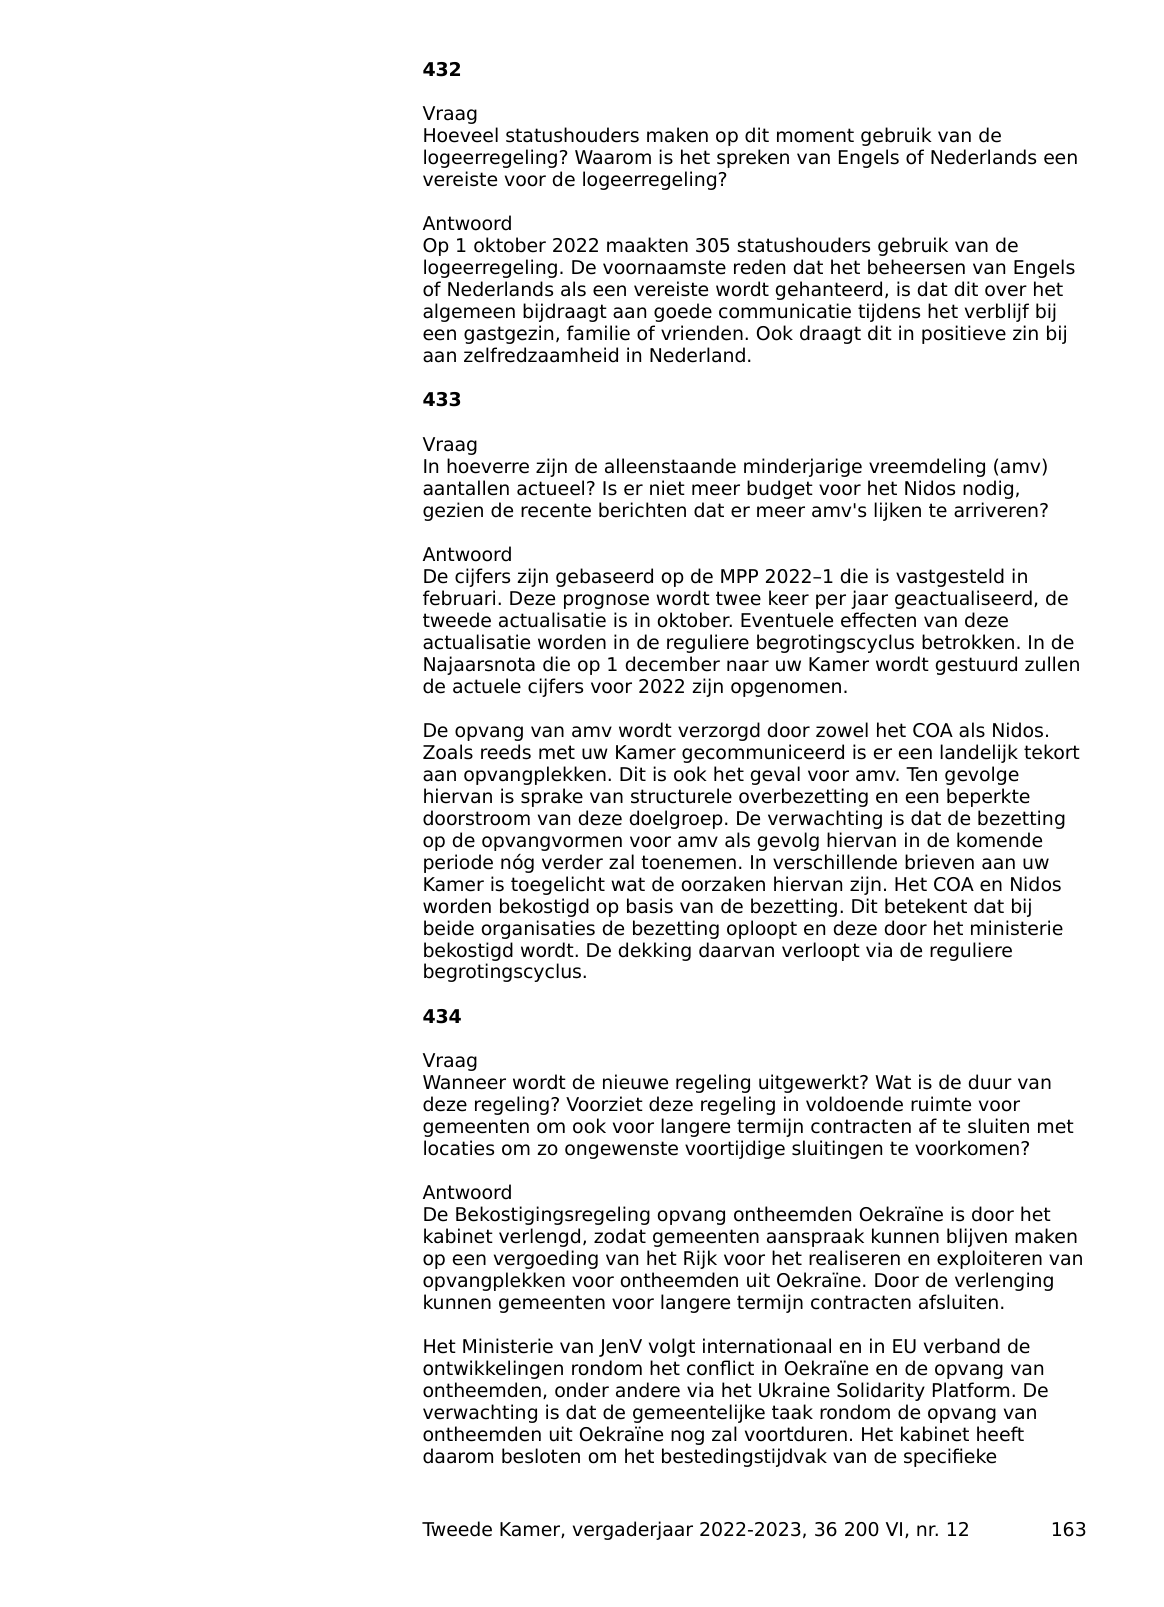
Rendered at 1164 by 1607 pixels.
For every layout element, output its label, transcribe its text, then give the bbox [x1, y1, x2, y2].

text Vraag [422, 1050, 1087, 1072]
text In hoeverre zijn de alleenstaande minderjarige vreemdeling (amv) aantallen actueel? Is er niet meer budget voor het Nidos nodig, gezien de recente berichten dat er meer amv's lijken te arriveren? [422, 456, 1087, 521]
text Antwoord [422, 1182, 1087, 1204]
text Antwoord [422, 213, 1087, 235]
subtitle 432 [422, 59, 1087, 81]
subtitle 433 [422, 389, 1087, 411]
text Op 1 oktober 2022 maakten 305 statushouders gebruik van de logeerregeling. De voornaamste reden dat het beheersen van Engels of Nederlands als een vereiste wordt gehanteerd, is dat dit over het algemeen bijdraagt aan goede communicatie tijdens het verblijf bij een gastgezin, familie of vrienden. Ook draagt dit in positieve zin bij aan zelfredzaamheid in Nederland. [422, 235, 1087, 367]
text Vraag [422, 433, 1087, 456]
text De Bekostigingsregeling opvang ontheemden Oekraïne is door het kabinet verlengd, zodat gemeenten aanspraak kunnen blijven maken op een vergoeding van het Rijk voor het realiseren en exploiteren van opvangplekken voor ontheemden uit Oekraïne. Door de verlenging kunnen gemeenten voor langere termijn contracten afsluiten. [422, 1204, 1087, 1314]
text Antwoord [422, 544, 1087, 566]
text Hoeveel statushouders maken op dit moment gebruik van de logeerregeling? Waarom is het spreken van Engels of Nederlands een vereiste voor de logeerregeling? [422, 125, 1087, 191]
text Wanneer wordt de nieuwe regeling uitgewerkt? Wat is de duur van deze regeling? Voorziet deze regeling in voldoende ruimte voor gemeenten om ook voor langere termijn contracten af te sluiten met locaties om zo ongewenste voortijdige sluitingen te voorkomen? [422, 1072, 1087, 1160]
text De opvang van amv wordt verzorgd door zowel het COA als Nidos. Zoals reeds met uw Kamer gecommuniceerd is er een landelijk tekort aan opvangplekken. Dit is ook het geval voor amv. Ten gevolge hiervan is sprake van structurele overbezetting en een beperkte doorstroom van deze doelgroep. De verwachting is dat de bezetting op de opvangvormen voor amv als gevolg hiervan in de komende periode nóg verder zal toenemen. In verschillende brieven aan uw Kamer is toegelicht wat de oorzaken hiervan zijn. Het COA en Nidos worden bekostigd op basis van de bezetting. Dit betekent dat bij beide organisaties de bezetting oploopt en deze door het ministerie bekostigd wordt. De dekking daarvan verloopt via de reguliere begrotingscyclus. [422, 720, 1087, 983]
text De cijfers zijn gebaseerd op de MPP 2022–1 die is vastgesteld in februari. Deze prognose wordt twee keer per jaar geactualiseerd, de tweede actualisatie is in oktober. Eventuele effecten van deze actualisatie worden in de reguliere begrotingscyclus betrokken. In de Najaarsnota die op 1 december naar uw Kamer wordt gestuurd zullen de actuele cijfers voor 2022 zijn opgenomen. [422, 566, 1087, 697]
text Vraag [422, 103, 1087, 125]
text Het Ministerie van JenV volgt internationaal en in EU verband de ontwikkelingen rondom het conflict in Oekraïne en de opvang van ontheemden, onder andere via het Ukraine Solidarity Platform. De verwachting is dat de gemeentelijke taak rondom de opvang van ontheemden uit Oekraïne nog zal voortduren. Het kabinet heeft daarom besloten om het bestedingstijdvak van de specifieke [422, 1336, 1087, 1468]
subtitle 434 [422, 1006, 1087, 1028]
